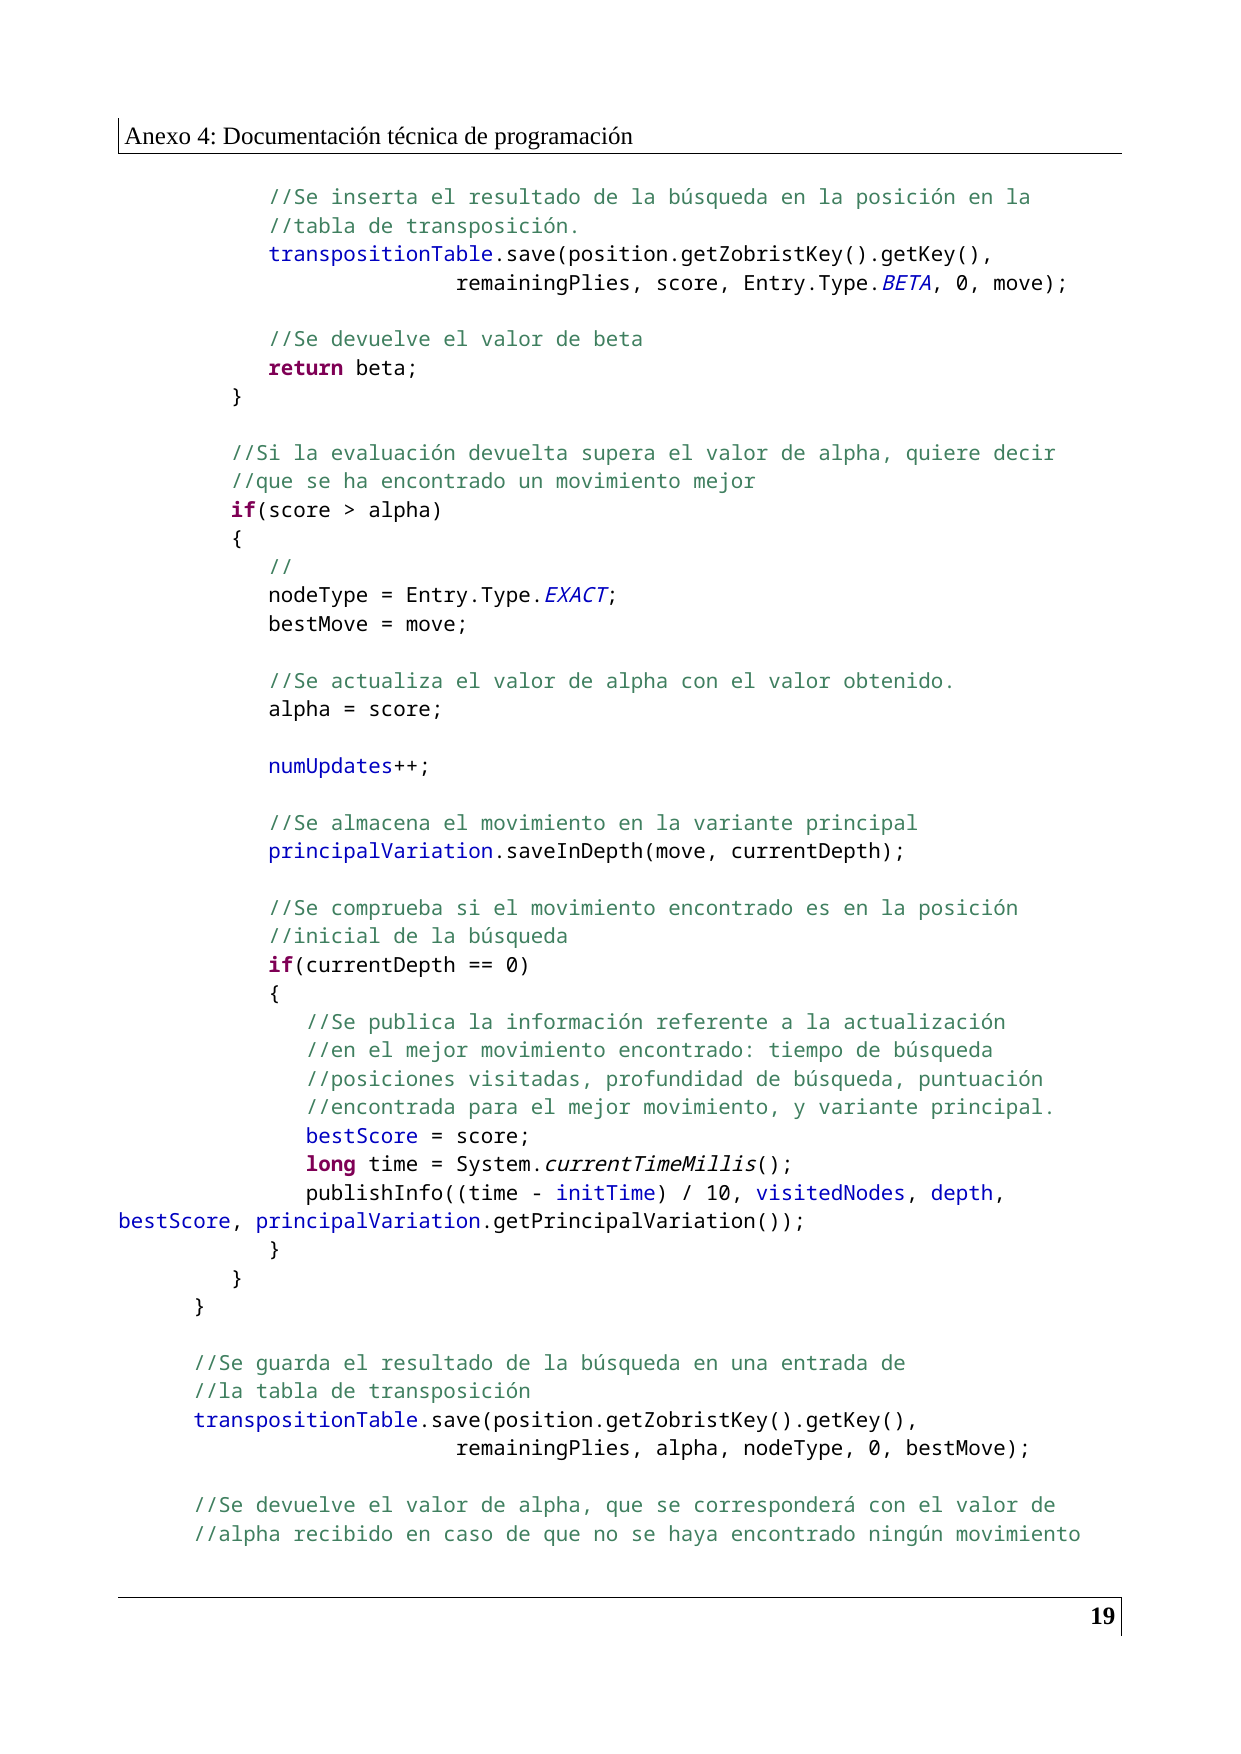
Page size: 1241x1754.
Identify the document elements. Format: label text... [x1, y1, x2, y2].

text numUpdates++; [118, 751, 1122, 779]
text //Se actualiza el valor de alpha con el valor obtenido. [118, 666, 1122, 694]
text //Se inserta el resultado de la búsqueda en la posición en la [118, 182, 1122, 211]
text alpha = score; [118, 694, 1122, 723]
text //que se ha encontrado un movimiento mejor [118, 467, 1122, 495]
text //encontrada para el mejor movimiento, y variante principal. [118, 1092, 1122, 1121]
text transpositionTable.save(position.getZobristKey().getKey(), [118, 1405, 1122, 1433]
text principalVariation.saveInDepth(move, currentDepth); [118, 836, 1122, 865]
text //Se guarda el resultado de la búsqueda en una entrada de [118, 1348, 1122, 1377]
text //Se devuelve el valor de beta [118, 324, 1122, 353]
text return beta; [118, 353, 1122, 381]
text //inicial de la búsqueda [118, 922, 1122, 950]
text //la tabla de transposición [118, 1377, 1122, 1405]
text publishInfo((time - initTime) / 10, visitedNodes, depth, bestScore, principalVariation.getPrincipalVariation()); [118, 1178, 1122, 1234]
text long time = System.currentTimeMillis(); [118, 1149, 1122, 1178]
text remainingPlies, alpha, nodeType, 0, bestMove); [118, 1433, 1122, 1462]
text if(score > alpha) [118, 495, 1122, 523]
text transpositionTable.save(position.getZobristKey().getKey(), [118, 239, 1122, 268]
text //tabla de transposición. [118, 211, 1122, 239]
text } [118, 1291, 1122, 1320]
text //Se comprueba si el movimiento encontrado es en la posición [118, 893, 1122, 922]
text bestMove = move; [118, 609, 1122, 637]
text } [118, 1234, 1122, 1263]
text } [118, 1263, 1122, 1291]
text //en el mejor movimiento encontrado: tiempo de búsqueda [118, 1035, 1122, 1064]
text //Si la evaluación devuelta supera el valor de alpha, quiere decir [118, 438, 1122, 467]
text //alpha recibido en caso de que no se haya encontrado ningún movimiento [118, 1519, 1122, 1547]
text { [118, 978, 1122, 1007]
text { [118, 523, 1122, 552]
text //Se almacena el movimiento en la variante principal [118, 808, 1122, 836]
text remainingPlies, score, Entry.Type.BETA, 0, move); [118, 268, 1122, 296]
text // [118, 552, 1122, 580]
text //Se publica la información referente a la actualización [118, 1007, 1122, 1035]
text } [118, 381, 1122, 410]
text bestScore = score; [118, 1121, 1122, 1149]
text //Se devuelve el valor de alpha, que se corresponderá con el valor de [118, 1490, 1122, 1519]
text //posiciones visitadas, profundidad de búsqueda, puntuación [118, 1064, 1122, 1092]
text if(currentDepth == 0) [118, 950, 1122, 978]
text nodeType = Entry.Type.EXACT; [118, 580, 1122, 609]
